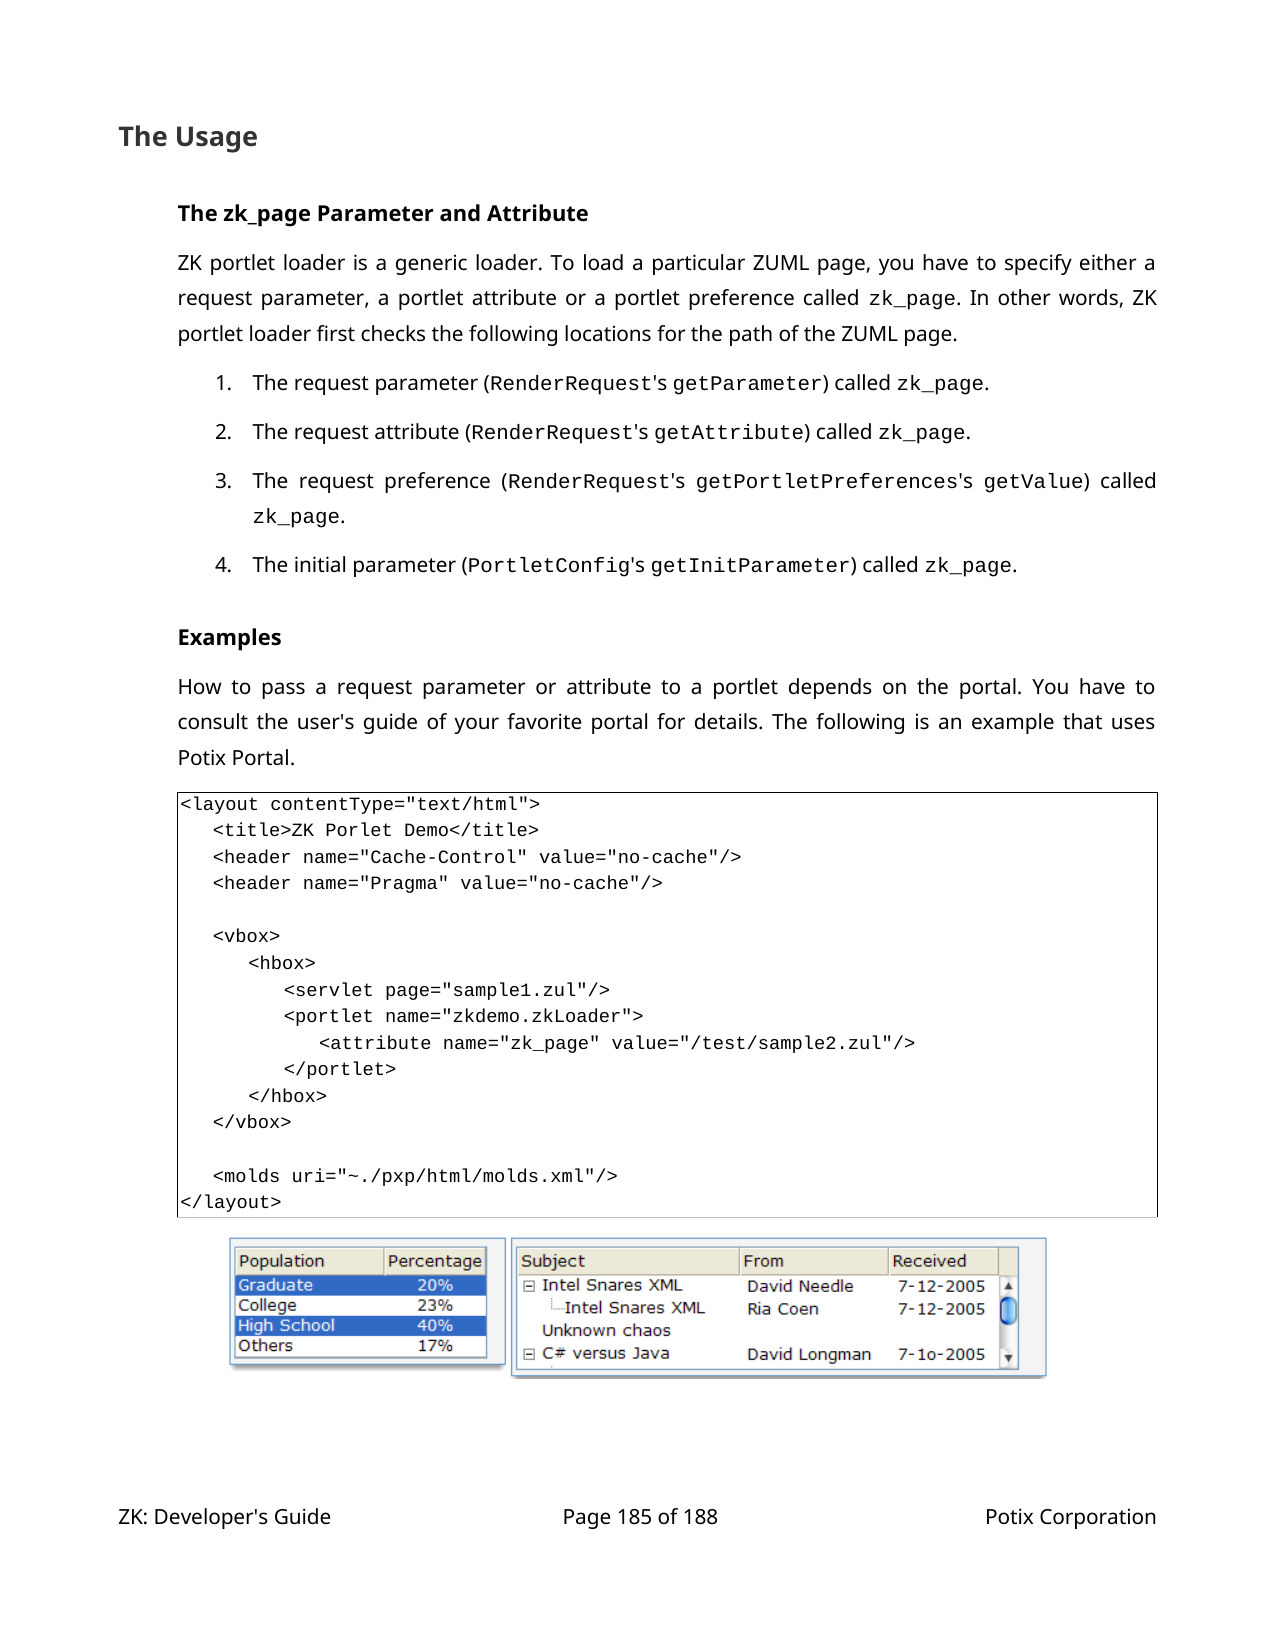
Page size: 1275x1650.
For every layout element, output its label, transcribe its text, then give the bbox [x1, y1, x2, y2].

list The request preference (RenderRequest's getPortletPreferences's getValue) called zk_page. [215, 466, 1157, 530]
picture [227, 1235, 1048, 1379]
text <layout contentType="text/html"> <title>ZK Porlet Demo</title> <header name="Cache-Control" value="no-cache"/> <header name="Pragma" value="no-cache"/> <vbox> <hbox> <servlet page="sample1.zul"/> <portlet name="zkdemo.zkLoader"> <attribute name="zk_page" value="/test/sample2.zul"/> </portlet> </hbox> </vbox> <molds uri="~./pxp/html/molds.xml"/> </layout> [178, 793, 1157, 1217]
text How to pass a request parameter or attribute to a portlet depends on the portal. You have to consult the user's guide of your favorite portal for details. The following is an example that uses Potix Portal. [177, 672, 1157, 771]
subtitle The Usage [118, 118, 1157, 155]
subtitle Examples [177, 622, 1157, 652]
list The request parameter (RenderRequest's getParameter) called zk_page. [215, 368, 1157, 396]
list The request attribute (RenderRequest's getAttribute) called zk_page. [215, 417, 1157, 445]
text ZK portlet loader is a generic loader. To load a particular ZUML page, you have to specify either a request parameter, a portlet attribute or a portlet preference called zk_page. In other words, ZK portlet loader first checks the following locations for the path of the ZUML page. [177, 248, 1157, 347]
subtitle The zk_page Parameter and Attribute [177, 197, 1157, 227]
list The initial parameter (PortletConfig's getInitParameter) called zk_page. [215, 551, 1157, 579]
